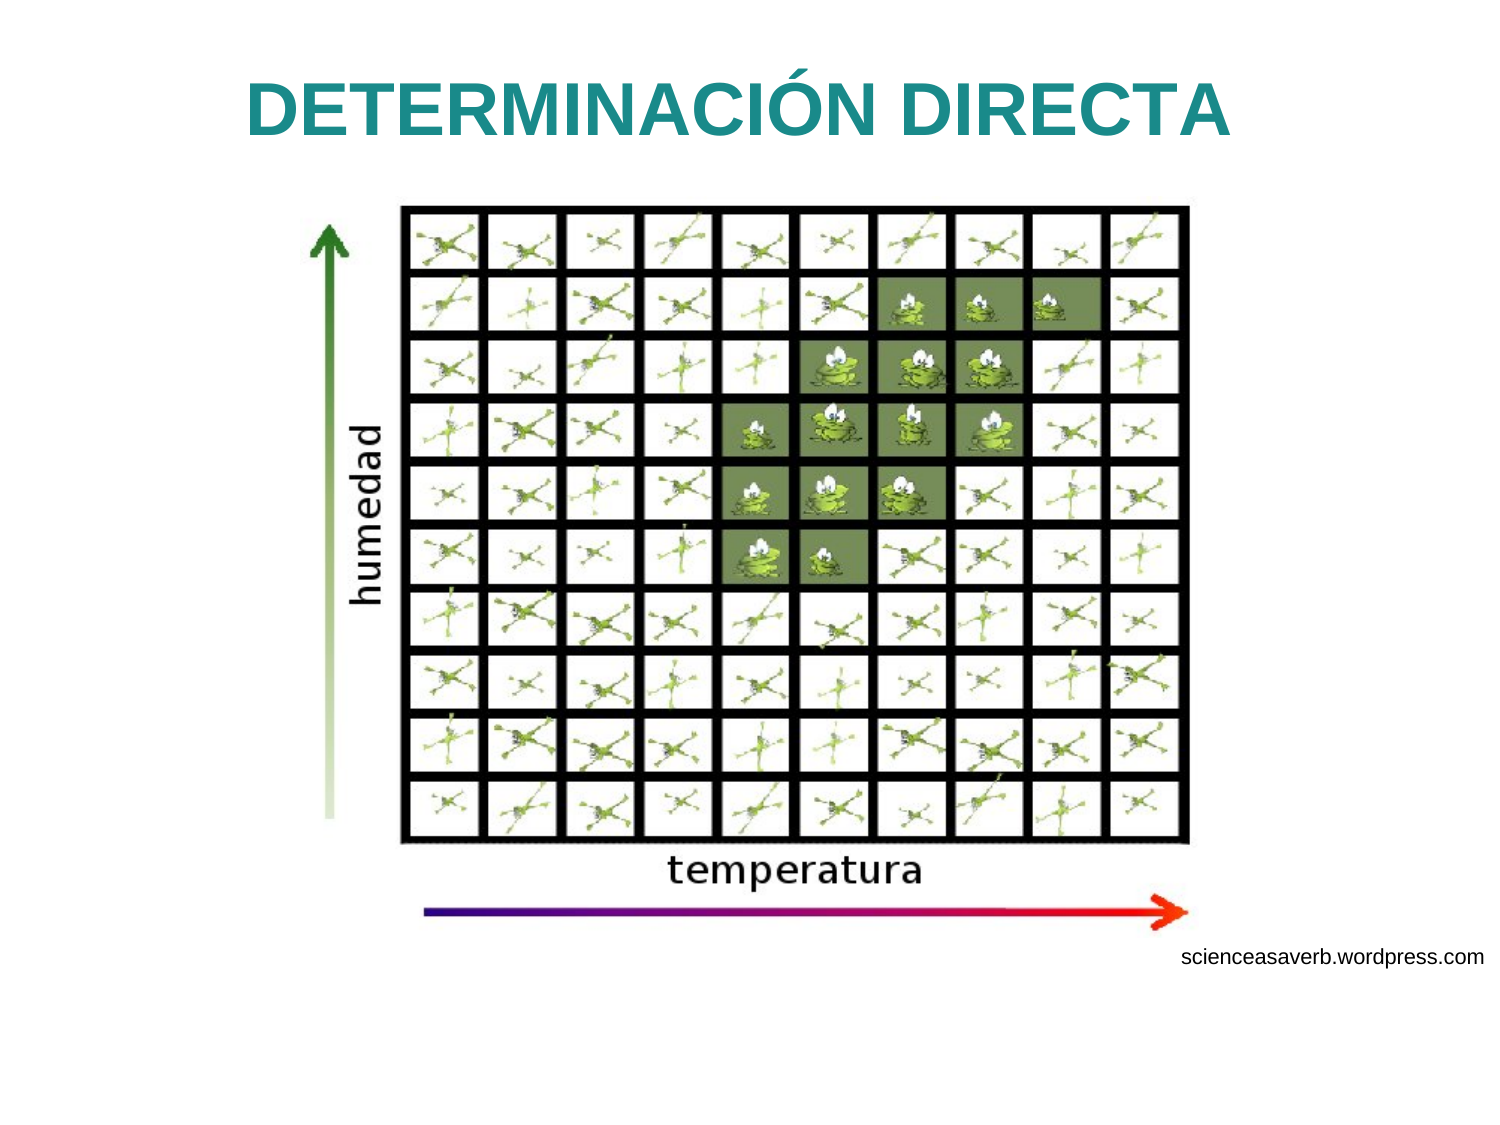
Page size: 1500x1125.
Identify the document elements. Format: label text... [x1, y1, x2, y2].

picture [300, 196, 1199, 938]
text_box scienceasaverb.wordpress.com [1166, 935, 1500, 977]
title DETERMINACIÓN DIRECTA [112, 38, 1388, 180]
